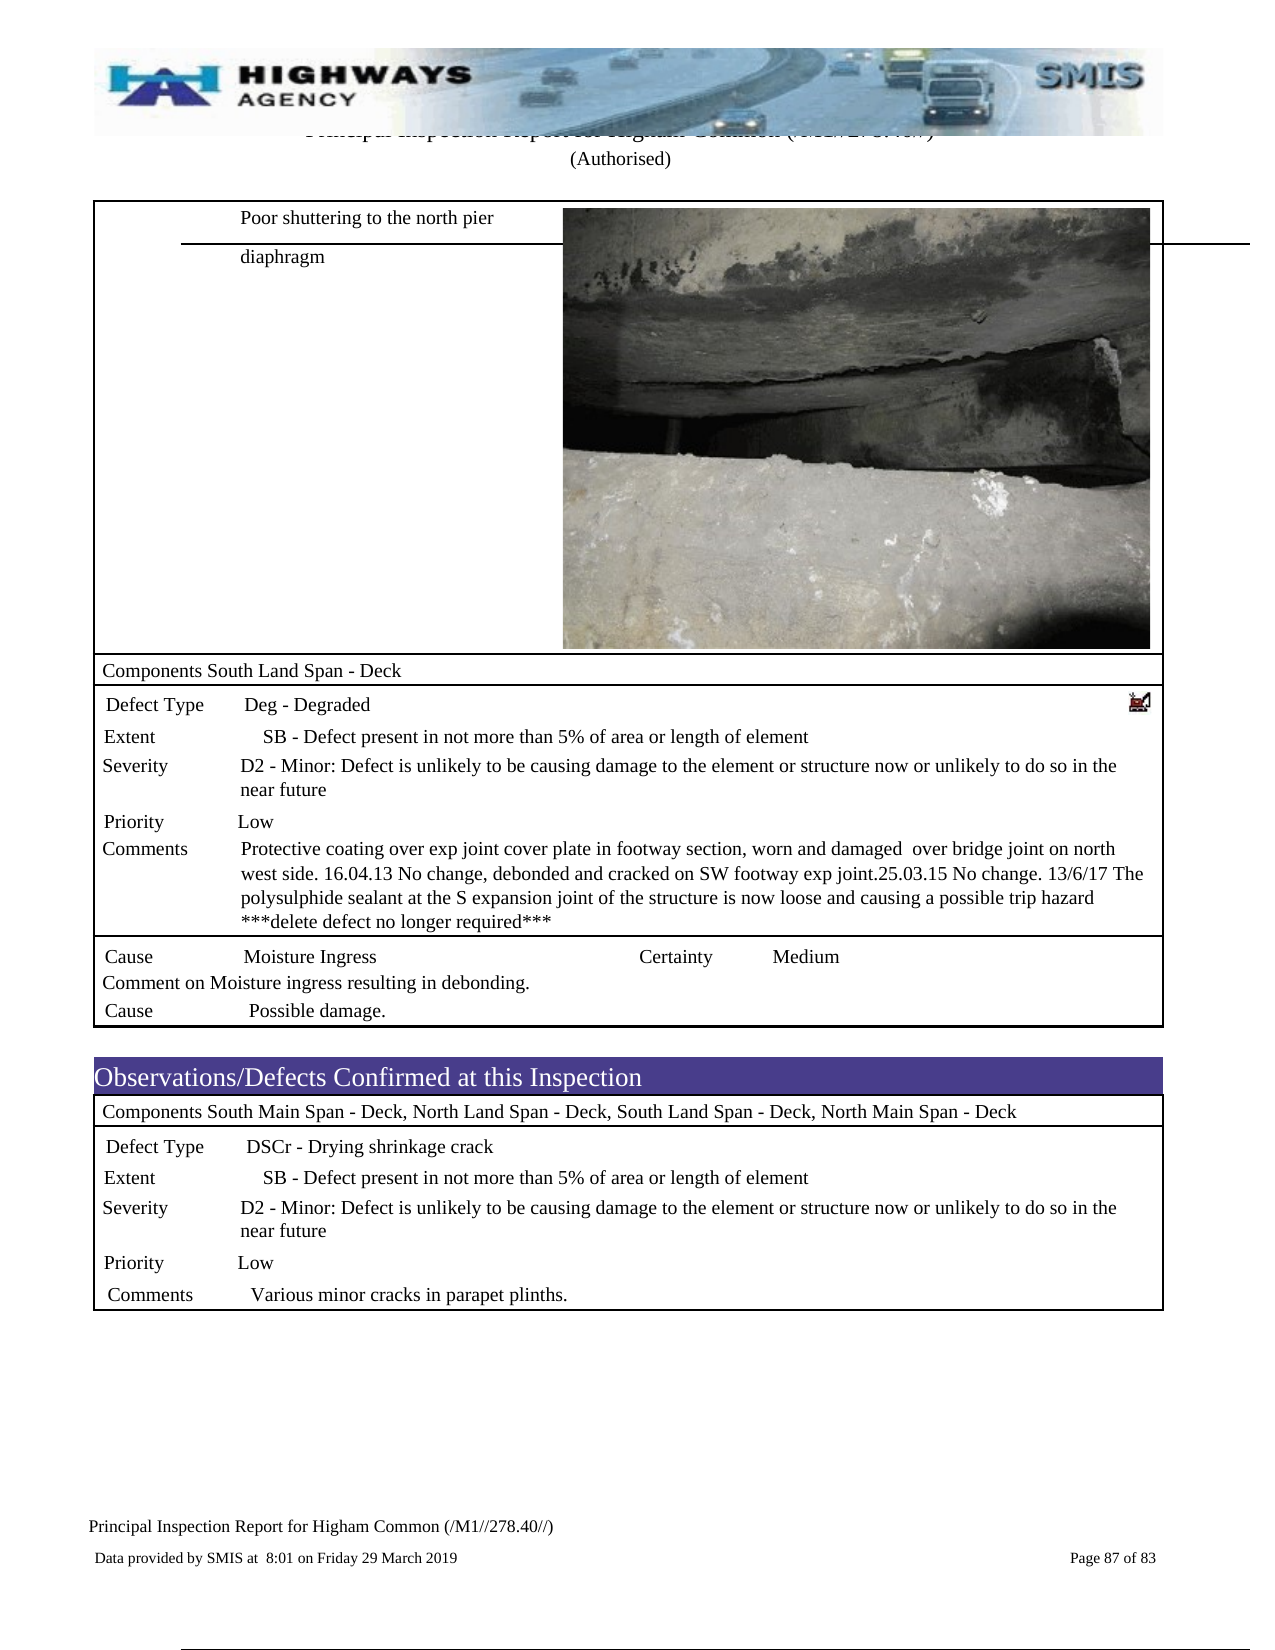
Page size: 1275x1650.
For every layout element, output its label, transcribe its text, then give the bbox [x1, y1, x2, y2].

table_cell Poor shuttering to the north pier diaphragm [95, 202, 1162, 653]
table_cell Components South Main Span - Deck, North Land Span - Deck, South Land Span - Deck, North Main Span - Deck [95, 1096, 1162, 1125]
table_cell Components South Land Span - Deck [95, 655, 1162, 683]
table_cell Cause Moisture Ingress Certainty Medium Comment on Moisture ingress resulting in debonding. Cause Possible damage. [95, 937, 1162, 1025]
table_header Observations/Defects Confirmed at this Inspection [94, 1057, 1163, 1094]
table_cell Defect Type Deg - Degraded Extent SB - Defect present in not more than 5% of area or length of element Severity D2 - Minor: Defect is unlikely to be causing damage to the element or structure now or unlikely to do so in the near future Priority Low Comments Protective coating over exp joint cover plate in footway section, worn and damaged over bridge joint on north west side. 16.04.13 No change, debonded and cracked on SW footway exp joint.25.03.15 No change. 13/6/17 The polysulphide sealant at the S expansion joint of the structure is now loose and causing a possible trip hazard ***delete defect no longer required*** [95, 686, 1162, 935]
table_cell Defect Type DSCr - Drying shrinkage crack Extent SB - Defect present in not more than 5% of area or length of element Severity D2 - Minor: Defect is unlikely to be causing damage to the element or structure now or unlikely to do so in the near future Priority Low Comments Various minor cracks in parapet plinths. [95, 1127, 1162, 1309]
